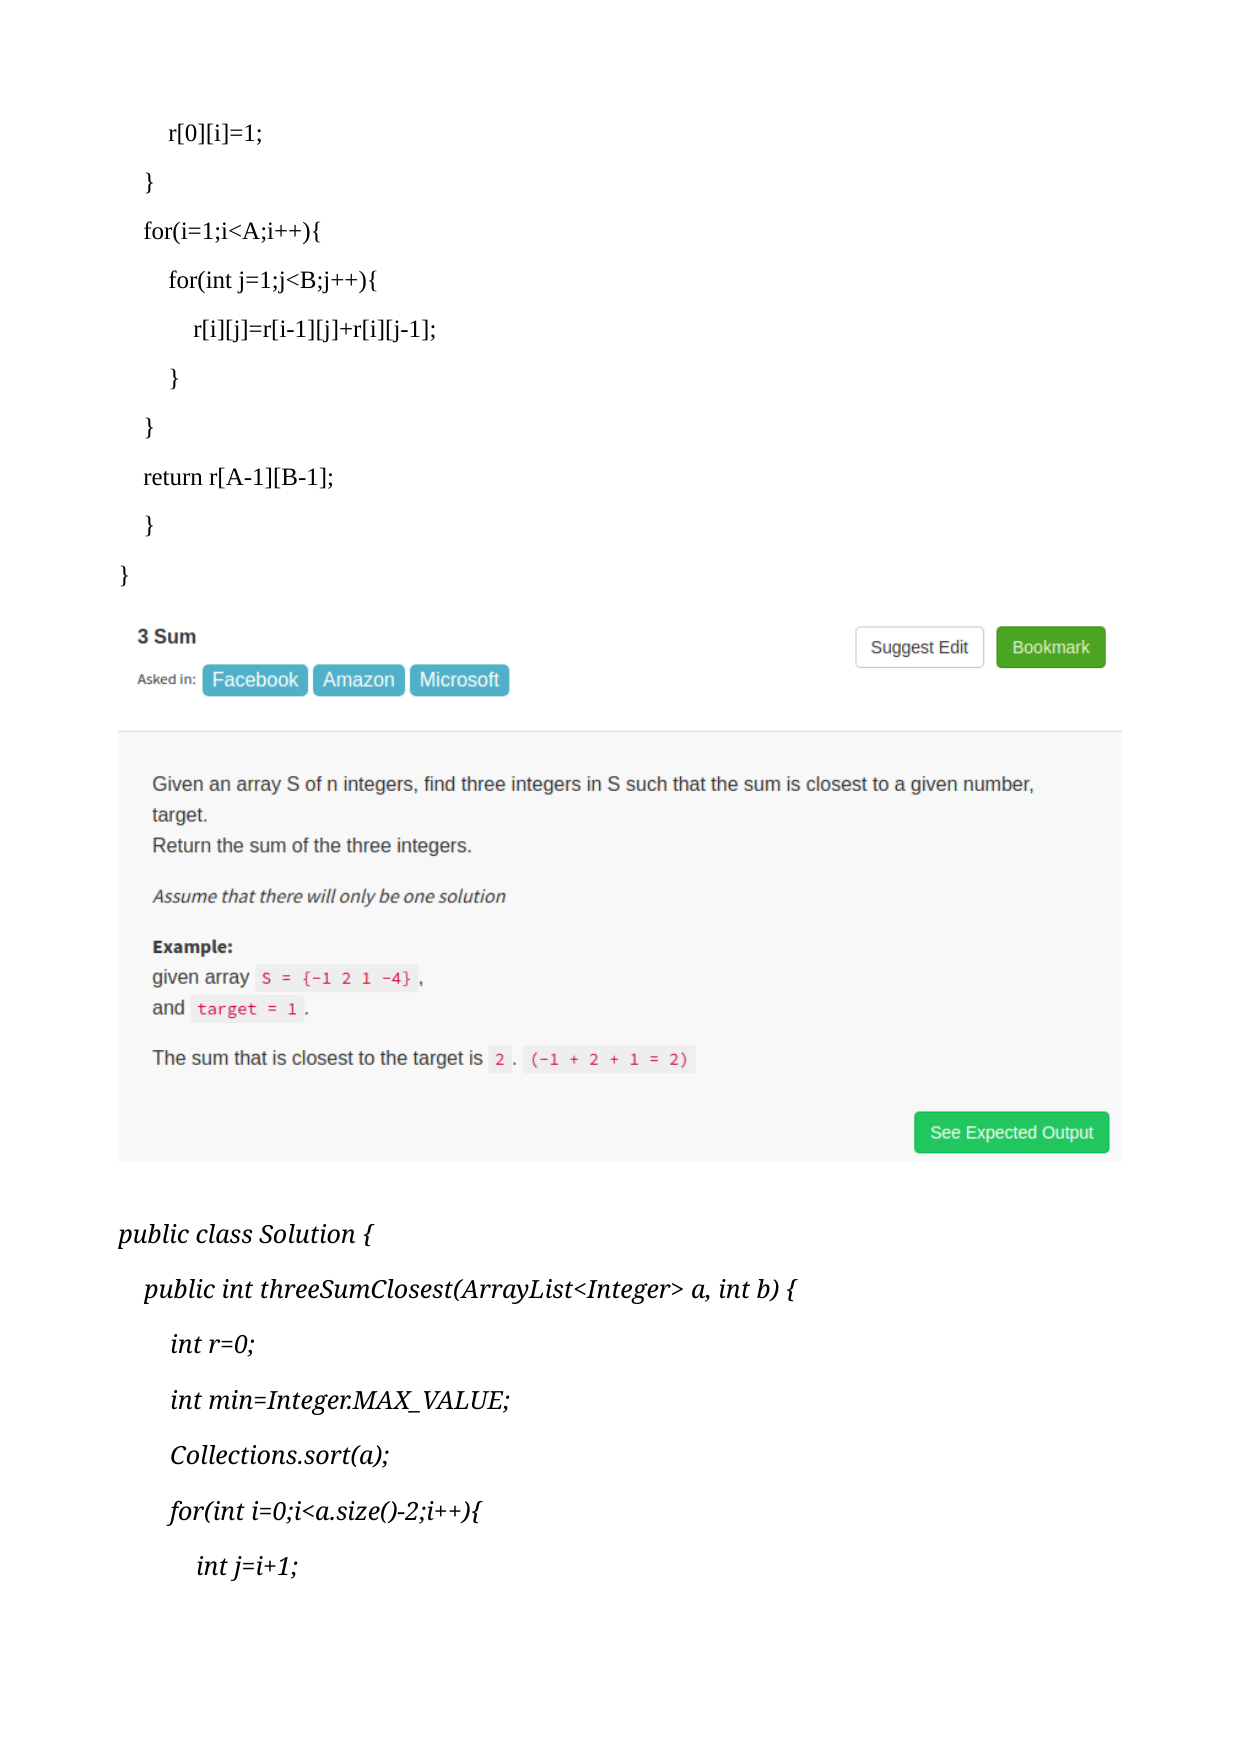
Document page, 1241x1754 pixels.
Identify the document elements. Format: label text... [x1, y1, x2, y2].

text } [118, 511, 1122, 539]
text int min=Integer.MAX_VALUE; [118, 1383, 1122, 1417]
text for(int i=0;i<a.size()-2;i++){ [118, 1493, 1122, 1527]
text int r=0; [118, 1327, 1122, 1361]
text } [118, 412, 1122, 441]
text for(i=1;i<A;i++){ [118, 216, 1122, 245]
text int j=i+1; [118, 1549, 1122, 1583]
text } [118, 363, 1122, 392]
text r[0][i]=1; [118, 118, 1122, 147]
text return r[A-1][B-1]; [118, 462, 1122, 490]
text r[i][j]=r[i-1][j]+r[i][j-1]; [118, 314, 1122, 343]
picture [118, 608, 1123, 1162]
text public class Solution { [118, 1216, 1122, 1250]
text public int threeSumClosest(ArrayList<Integer> a, int b) { [118, 1272, 1122, 1306]
text Collections.sort(a); [118, 1438, 1122, 1472]
text } [118, 167, 1122, 196]
text } [118, 560, 1122, 588]
text for(int j=1;j<B;j++){ [118, 265, 1122, 294]
